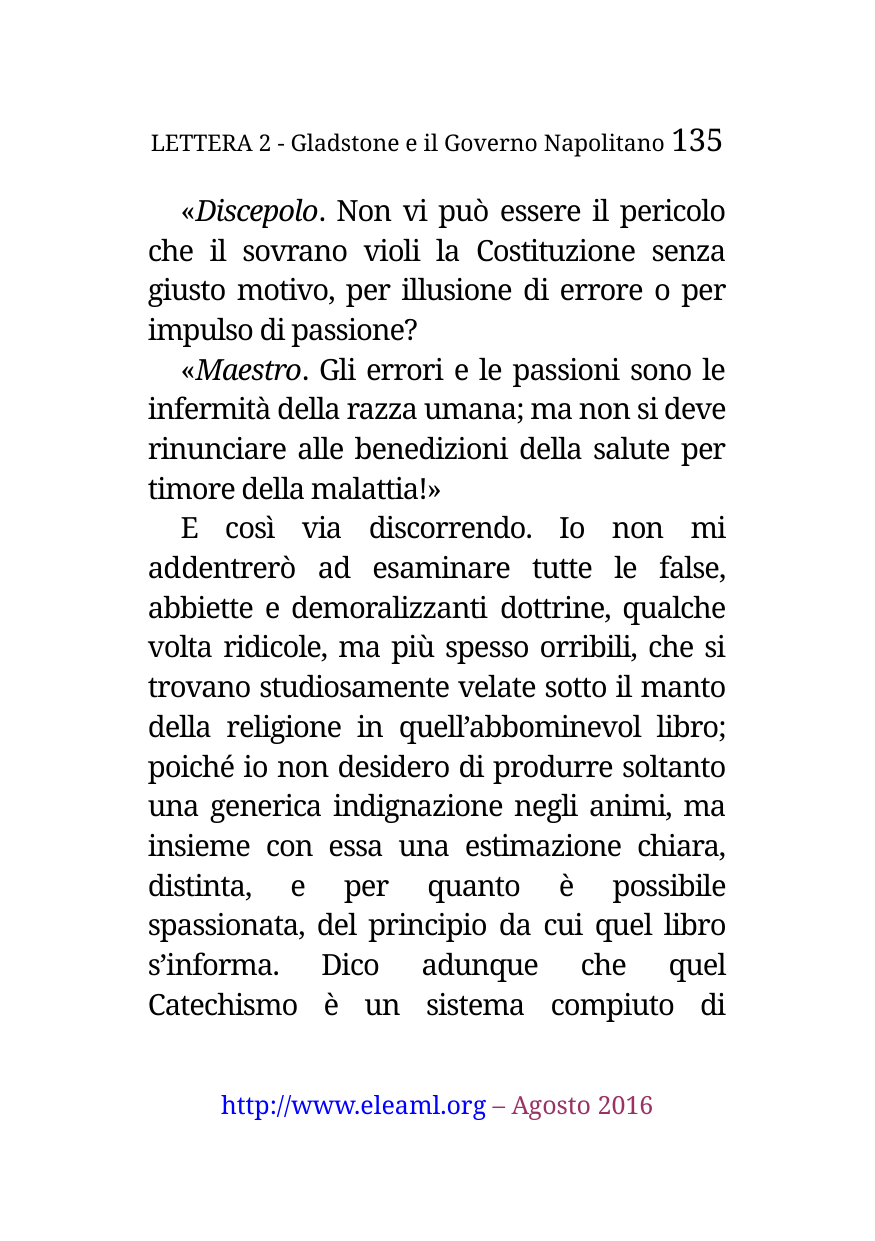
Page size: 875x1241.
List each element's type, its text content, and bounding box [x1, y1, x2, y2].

text «Maestro. Gli errori e le passioni sono le infermità della razza umana; ma non si deve rinunciare alle benedizioni della salute per timore della malattia!» [148, 349, 726, 508]
text E così via discorrendo. Io non mi addentrerò ad esaminare tutte le false, abbiette e demoralizzanti dottrine, qualche volta ridicole, ma più spesso orribili, che si trovano studiosamente velate sotto il manto della religione in quell’abbominevol libro; poiché io non desidero di produrre soltanto una generica indignazione negli animi, ma insieme con essa una estimazione chiara, distinta, e per quanto è possibile spassionata, del principio da cui quel libro s’informa. Dico adunque che quel Catechismo è un sistema compiuto di [148, 508, 726, 1024]
text «Discepolo. Non vi può essere il pericolo che il sovrano violi la Costituzione senza giusto motivo, per illusione di errore o per impulso di passione? [148, 190, 726, 349]
